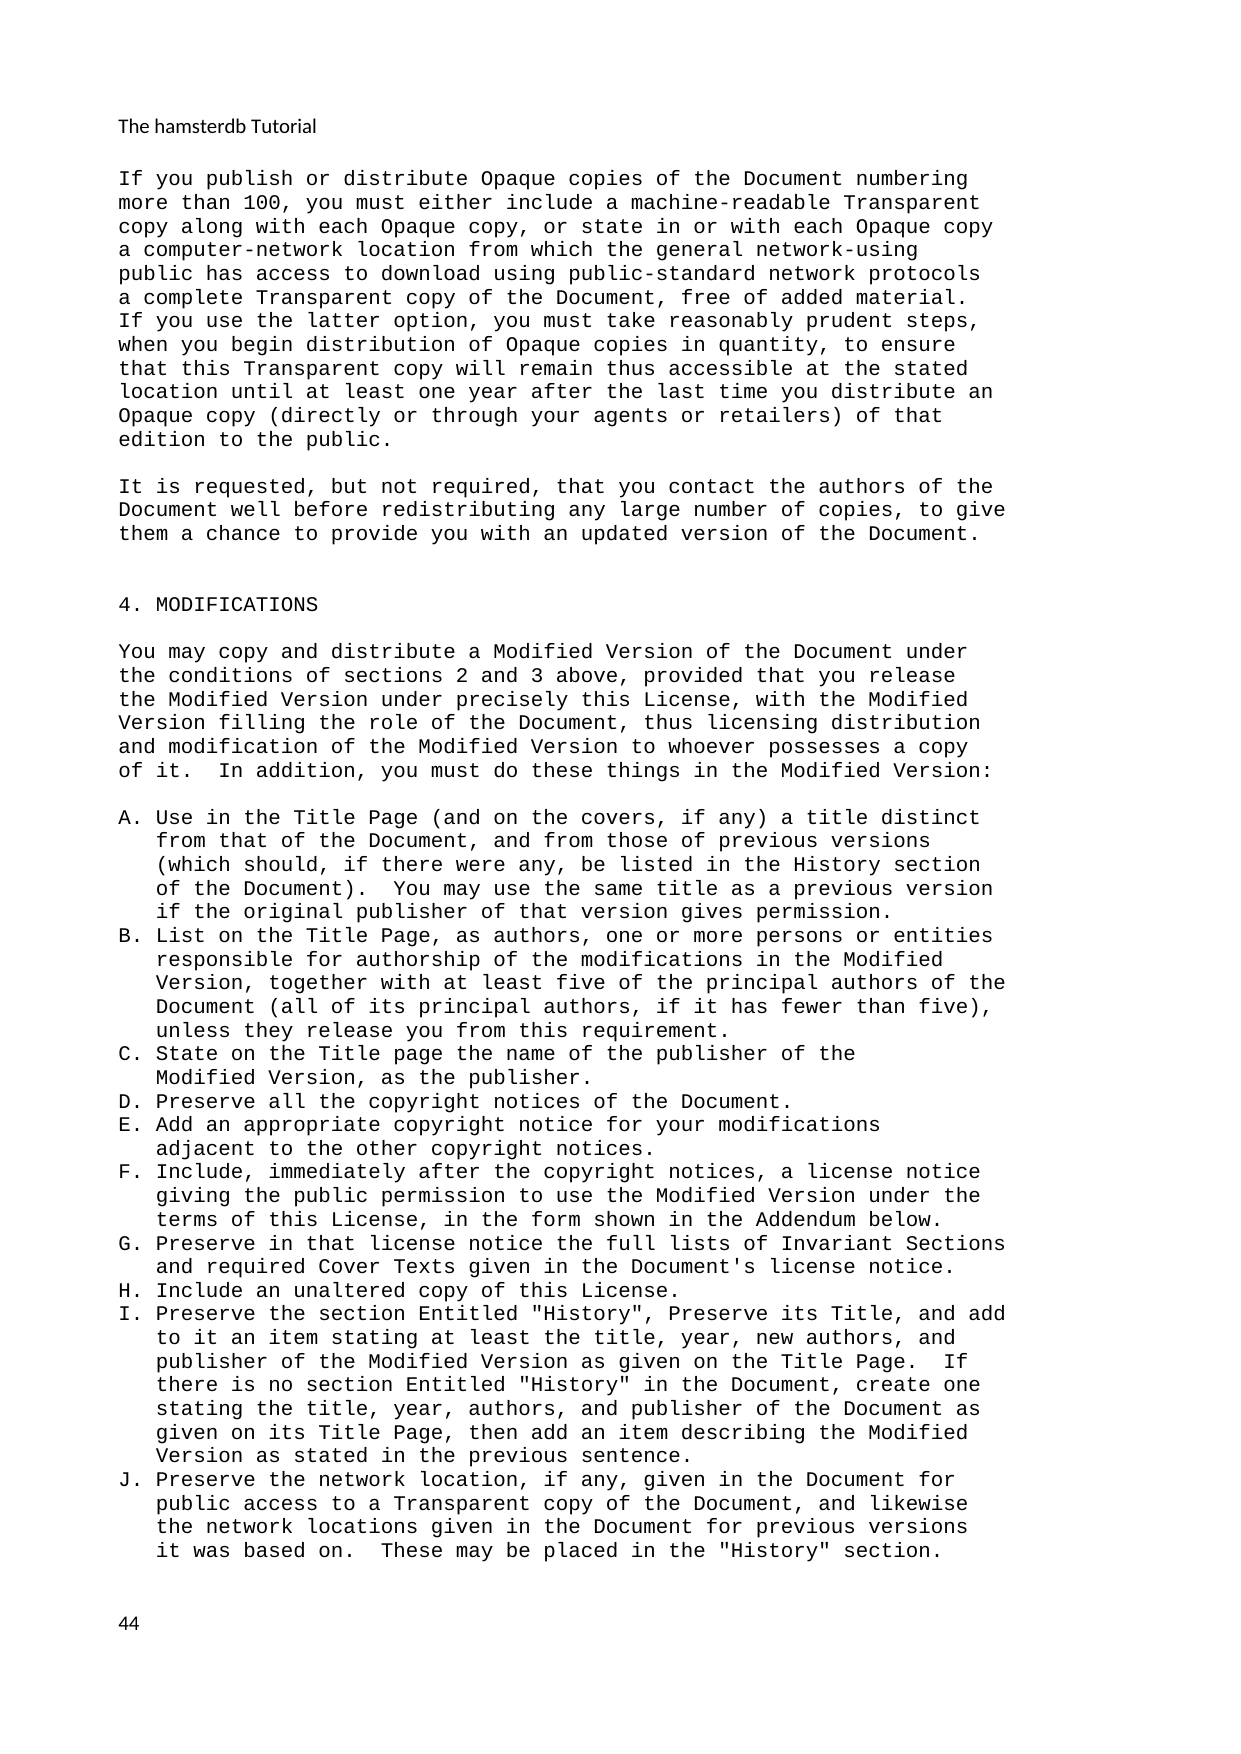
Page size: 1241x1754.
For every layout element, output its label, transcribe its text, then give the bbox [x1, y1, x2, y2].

text them a chance to provide you with an updated version of the Document. [118, 523, 1122, 547]
text publisher of the Modified Version as given on the Title Page. If [118, 1351, 1122, 1374]
text If you use the latter option, you must take reasonably prudent steps, [118, 310, 1122, 334]
text G. Preserve in that license notice the full lists of Invariant Sections [118, 1232, 1122, 1256]
text of it. In addition, you must do these things in the Modified Version: [118, 759, 1122, 783]
text C. State on the Title page the name of the publisher of the [118, 1043, 1122, 1067]
text It is requested, but not required, that you contact the authors of the [118, 476, 1122, 499]
text and modification of the Modified Version to whoever possesses a copy [118, 736, 1122, 759]
text H. Include an unaltered copy of this License. [118, 1280, 1122, 1303]
text the network locations given in the Document for previous versions [118, 1516, 1122, 1540]
text Document (all of its principal authors, if it has fewer than five), [118, 996, 1122, 1020]
text when you begin distribution of Opaque copies in quantity, to ensure [118, 334, 1122, 358]
text from that of the Document, and from those of previous versions [118, 831, 1122, 854]
text there is no section Entitled "History" in the Document, create one [118, 1374, 1122, 1398]
text D. Preserve all the copyright notices of the Document. [118, 1091, 1122, 1114]
text public access to a Transparent copy of the Document, and likewise [118, 1493, 1122, 1516]
text more than 100, you must either include a machine-readable Transparent [118, 192, 1122, 216]
text Modified Version, as the publisher. [118, 1067, 1122, 1091]
text If you publish or distribute Opaque copies of the Document numbering [118, 168, 1122, 192]
text A. Use in the Title Page (and on the covers, if any) a title distinct [118, 807, 1122, 831]
text it was based on. These may be placed in the "History" section. [118, 1540, 1122, 1563]
text to it an item stating at least the title, year, new authors, and [118, 1327, 1122, 1351]
text of the Document). You may use the same title as a previous version [118, 878, 1122, 901]
text Version, together with at least five of the principal authors of the [118, 972, 1122, 996]
text Document well before redistributing any large number of copies, to give [118, 499, 1122, 523]
text 4. MODIFICATIONS [118, 594, 1122, 618]
text and required Cover Texts given in the Document's license notice. [118, 1256, 1122, 1280]
text I. Preserve the section Entitled "History", Preserve its Title, and add [118, 1303, 1122, 1327]
text Version as stated in the previous sentence. [118, 1445, 1122, 1469]
text Version filling the role of the Document, thus licensing distribution [118, 712, 1122, 736]
text that this Transparent copy will remain thus accessible at the stated [118, 358, 1122, 381]
text if the original publisher of that version gives permission. [118, 901, 1122, 925]
text location until at least one year after the last time you distribute an [118, 381, 1122, 405]
text unless they release you from this requirement. [118, 1020, 1122, 1043]
text giving the public permission to use the Modified Version under the [118, 1185, 1122, 1209]
text the conditions of sections 2 and 3 above, provided that you release [118, 665, 1122, 689]
text J. Preserve the network location, if any, given in the Document for [118, 1469, 1122, 1493]
text Opaque copy (directly or through your agents or retailers) of that [118, 405, 1122, 428]
text a computer-network location from which the general network-using [118, 239, 1122, 263]
text E. Add an appropriate copyright notice for your modifications [118, 1114, 1122, 1138]
text copy along with each Opaque copy, or state in or with each Opaque copy [118, 216, 1122, 239]
text a complete Transparent copy of the Document, free of added material. [118, 287, 1122, 310]
text You may copy and distribute a Modified Version of the Document under [118, 641, 1122, 665]
text given on its Title Page, then add an item describing the Modified [118, 1422, 1122, 1445]
text B. List on the Title Page, as authors, one or more persons or entities [118, 925, 1122, 949]
text adjacent to the other copyright notices. [118, 1138, 1122, 1162]
text (which should, if there were any, be listed in the History section [118, 854, 1122, 878]
text F. Include, immediately after the copyright notices, a license notice [118, 1162, 1122, 1185]
text the Modified Version under precisely this License, with the Modified [118, 689, 1122, 712]
text edition to the public. [118, 428, 1122, 452]
text stating the title, year, authors, and publisher of the Document as [118, 1398, 1122, 1422]
text terms of this License, in the form shown in the Addendum below. [118, 1209, 1122, 1232]
text public has access to download using public-standard network protocols [118, 263, 1122, 287]
text responsible for authorship of the modifications in the Modified [118, 949, 1122, 972]
